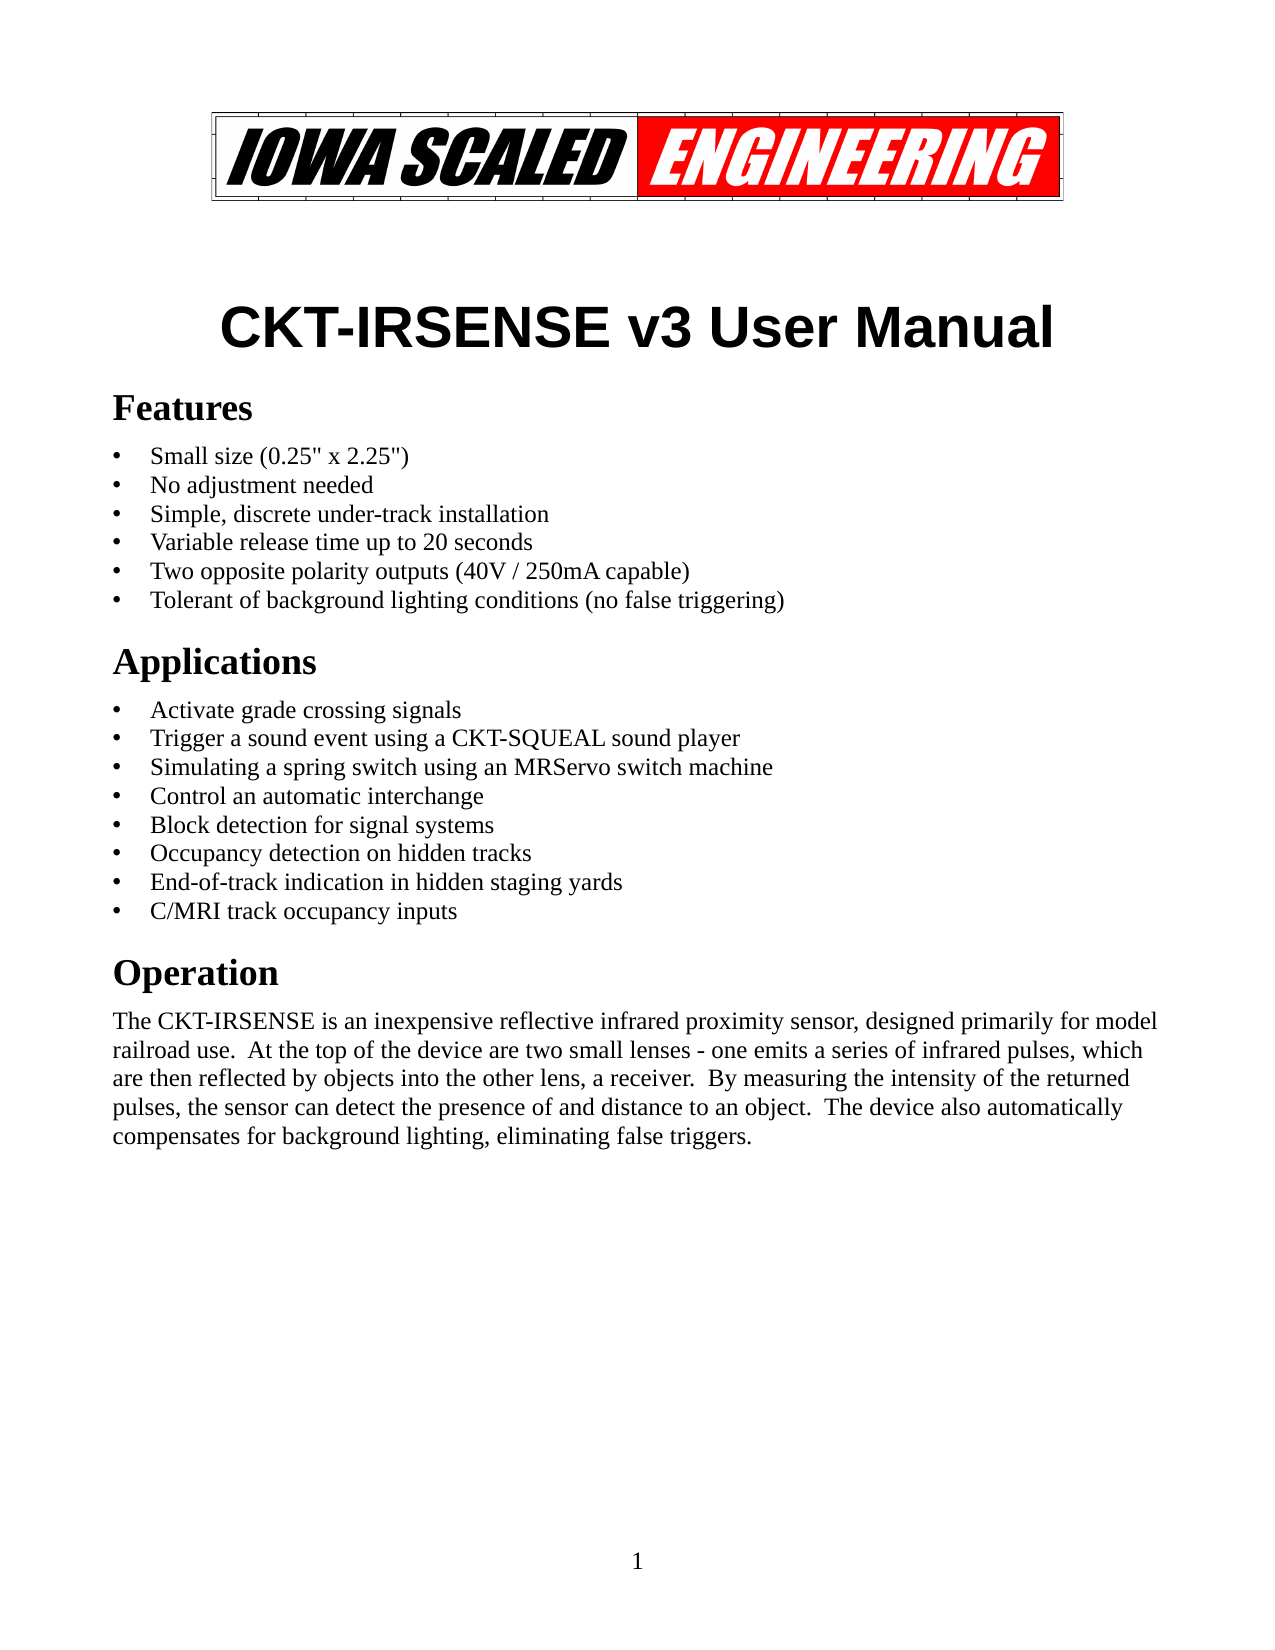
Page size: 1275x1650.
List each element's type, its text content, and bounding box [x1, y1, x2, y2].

subtitle Features [112, 385, 1162, 429]
title CKT-IRSENSE v3 User Manual [112, 293, 1162, 360]
subtitle Operation [112, 950, 1162, 993]
list Block detection for signal systems [112, 810, 1162, 838]
list Simple, discrete under-track installation [112, 499, 1162, 527]
list Trigger a sound event using a CKT-SQUEAL sound player [112, 723, 1162, 752]
list Two opposite polarity outputs (40V / 250mA capable) [112, 556, 1162, 585]
list No adjustment needed [112, 470, 1162, 499]
list Simulating a spring switch using an MRServo switch machine [112, 752, 1162, 781]
list Activate grade crossing signals [112, 695, 1162, 723]
list Variable release time up to 20 seconds [112, 527, 1162, 556]
text The CKT-IRSENSE is an inexpensive reflective infrared proximity sensor, designed primarily for model railroad use. At the top of the device are two small lenses - one emits a series of infrared pulses, which are then reflected by objects into the other lens, a receiver. By measuring the intensity of the returned pulses, the sensor can detect the presence of and distance to an object. The device also automatically compensates for background lighting, eliminating false triggers. [112, 1006, 1162, 1150]
list Occupancy detection on hidden tracks [112, 838, 1162, 867]
list End-of-track indication in hidden staging yards [112, 867, 1162, 896]
subtitle Applications [112, 639, 1162, 682]
picture [211, 112, 1064, 201]
list Tolerant of background lighting conditions (no false triggering) [112, 585, 1162, 614]
list Small size (0.25" x 2.25") [112, 441, 1162, 470]
list C/MRI track occupancy inputs [112, 896, 1162, 925]
list Control an automatic interchange [112, 781, 1162, 810]
